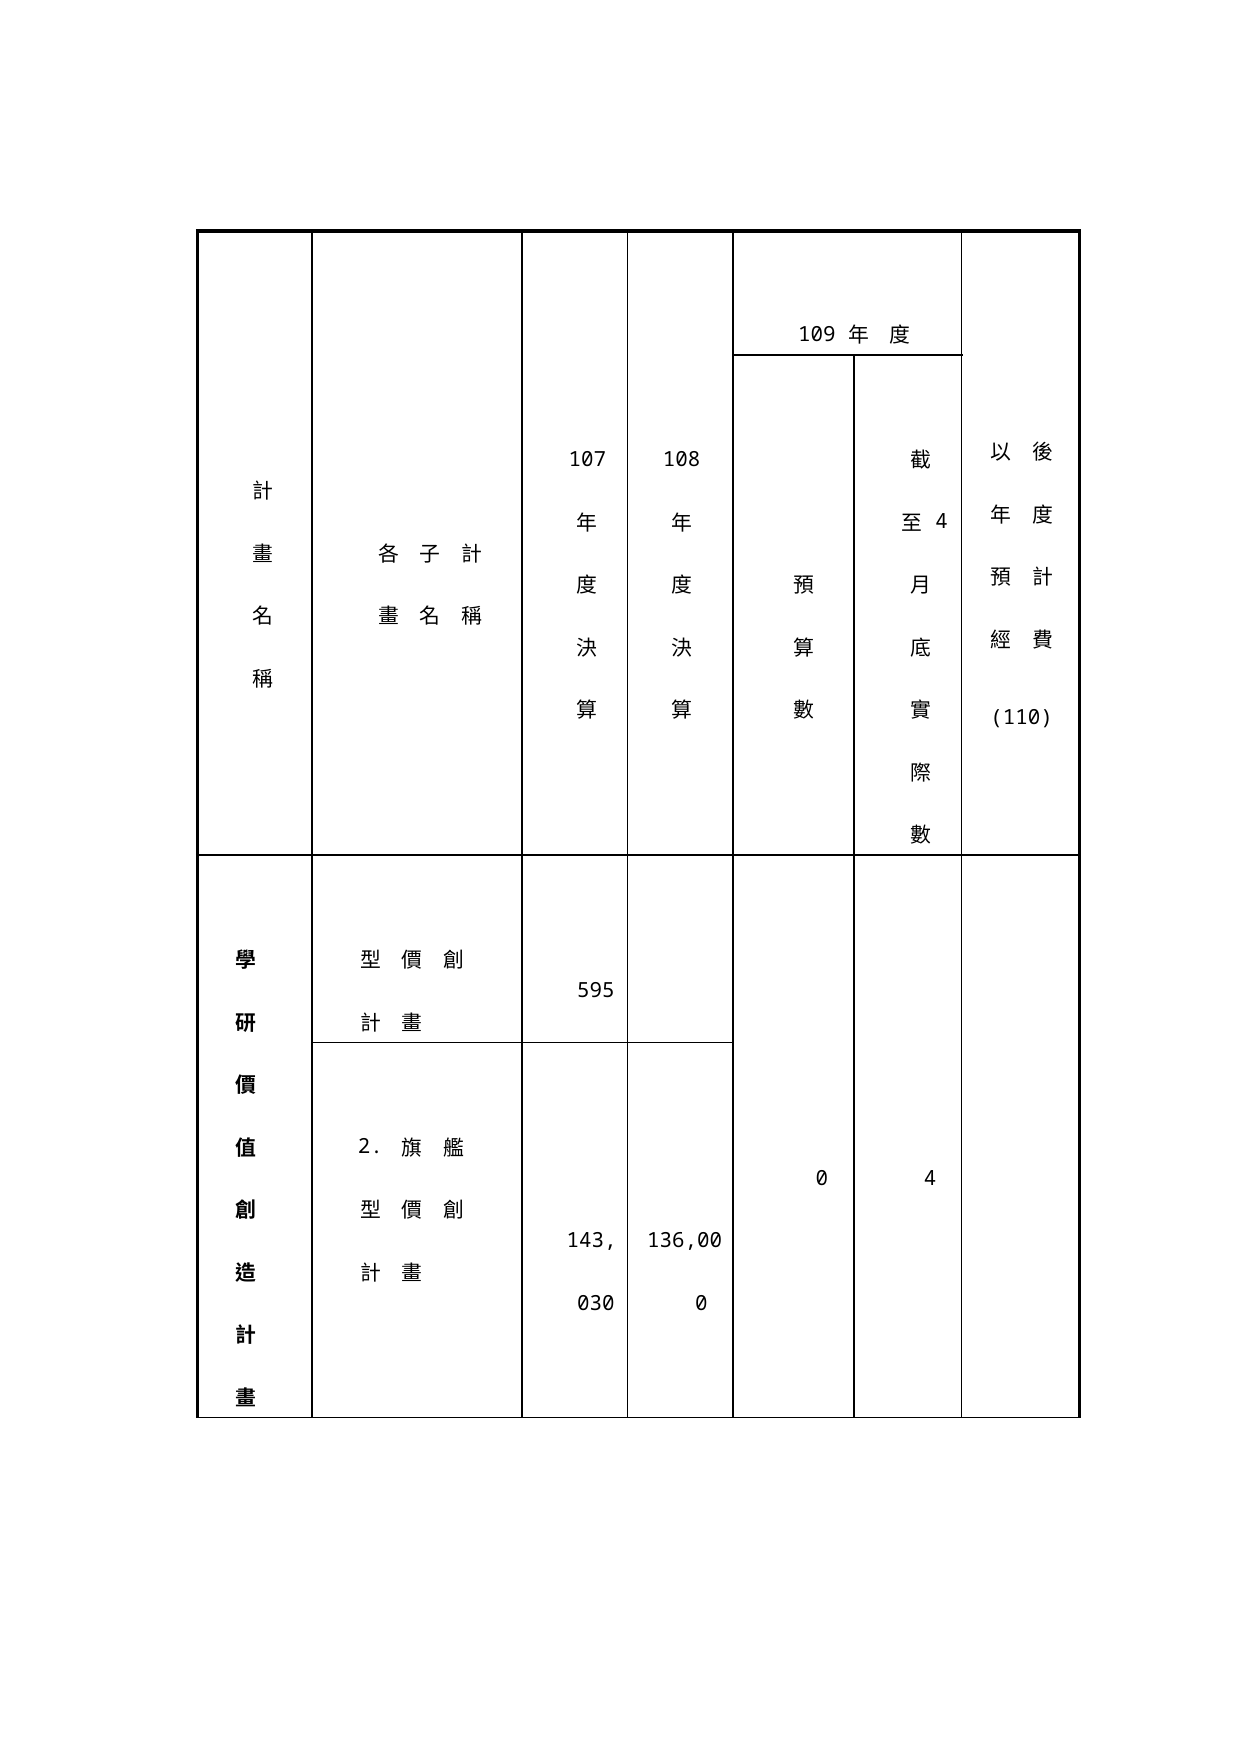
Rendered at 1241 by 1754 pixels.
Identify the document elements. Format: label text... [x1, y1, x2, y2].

table_cell 595 [523, 856, 627, 1042]
table_header 108年度決算 [628, 233, 732, 854]
table_cell 0 [734, 856, 853, 1417]
table_header 107年度決算 [523, 233, 627, 854]
table_header 各子計畫名稱 [313, 233, 521, 854]
table_cell 預算數 [734, 356, 853, 854]
table_cell 2.旗艦型價創計畫 [313, 1043, 521, 1417]
table_header 計畫名稱 [199, 233, 311, 854]
table_cell [628, 856, 732, 1042]
table_cell 學研價值創造計畫 [199, 856, 311, 1417]
table_cell [962, 856, 1078, 1417]
table_cell 截至4月底實際數 [855, 356, 961, 854]
table_cell 型價創計畫 [313, 856, 521, 1042]
table_cell 4 [855, 856, 961, 1417]
table_cell 143,030 [523, 1043, 627, 1417]
table_header 109年度 [734, 233, 961, 354]
table_header 以後年度預計經費 (110) [962, 233, 1078, 854]
table_cell 136,000 [628, 1043, 732, 1417]
